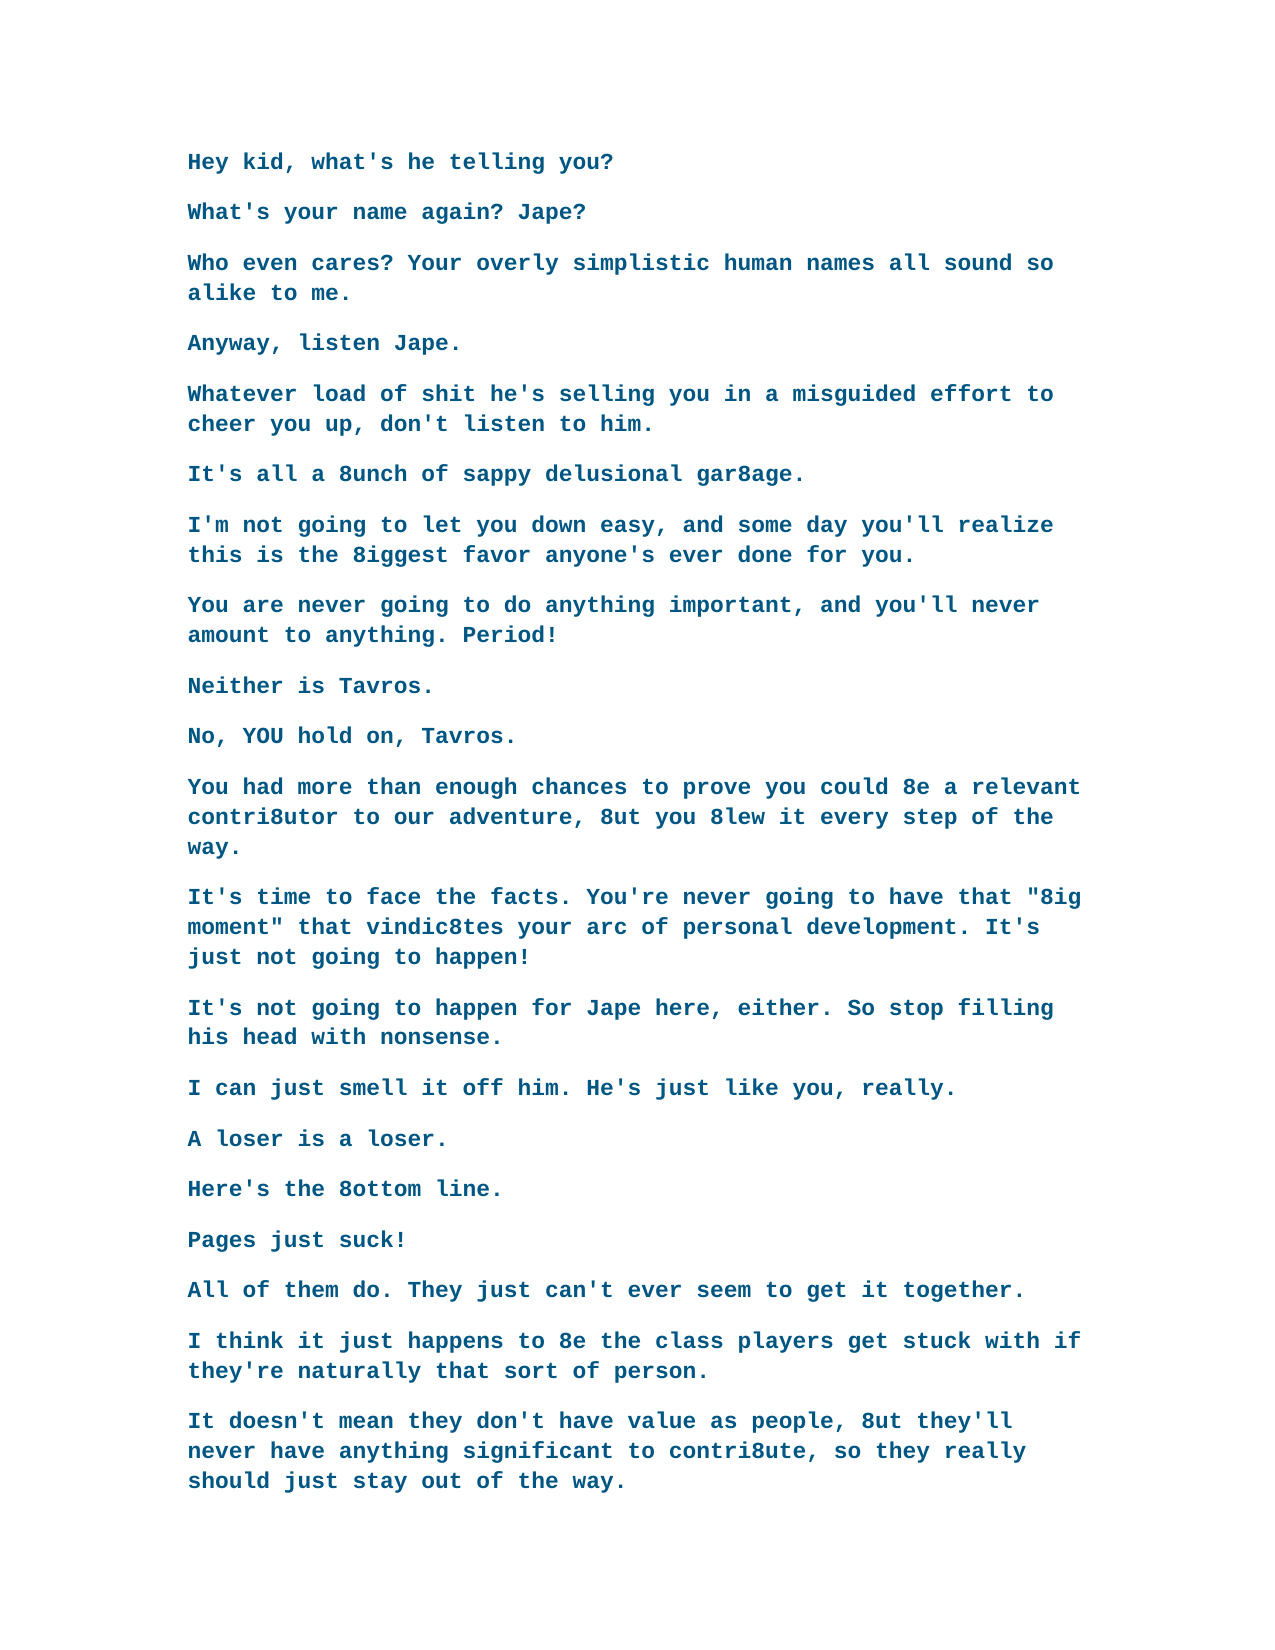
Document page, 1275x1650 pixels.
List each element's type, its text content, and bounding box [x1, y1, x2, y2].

text You are never going to do anything important, and you'll never amount to anything. Period! [187, 594, 1087, 649]
text Pages just suck! [187, 1228, 1087, 1254]
text All of them do. They just can't ever seem to get it together. [187, 1279, 1087, 1305]
text It's not going to happen for Jape here, either. So stop filling his head with nonsense. [187, 996, 1087, 1052]
text Hey kid, what's he telling you? [187, 150, 1087, 176]
text Neither is Tavros. [187, 674, 1087, 700]
text Whatever load of shit he's selling you in a misguided effort to cheer you up, don't listen to him. [187, 382, 1087, 438]
text I can just smell it off him. He's just like you, really. [187, 1076, 1087, 1102]
text Anyway, listen Jape. [187, 332, 1087, 358]
text It's all a 8unch of sappy delusional gar8age. [187, 463, 1087, 489]
text It's time to face the facts. You're never going to have that "8ig moment" that vindic8tes your arc of personal development. It's just not going to happen! [187, 886, 1087, 971]
text Who even cares? Your overly simplistic human names all sound so alike to me. [187, 251, 1087, 307]
text What's your name again? Jape? [187, 201, 1087, 227]
text A loser is a loser. [187, 1127, 1087, 1153]
text Here's the 8ottom line. [187, 1177, 1087, 1203]
text You had more than enough chances to prove you could 8e a relevant contri8utor to our adventure, 8ut you 8lew it every step of the way. [187, 775, 1087, 861]
text It doesn't mean they don't have value as people, 8ut they'll never have anything significant to contri8ute, so they really should just stay out of the way. [187, 1410, 1087, 1495]
text No, YOU hold on, Tavros. [187, 725, 1087, 751]
text I think it just happens to 8e the class players get stuck with if they're naturally that sort of person. [187, 1329, 1087, 1385]
text I'm not going to let you down easy, and some day you'll realize this is the 8iggest favor anyone's ever done for you. [187, 513, 1087, 569]
